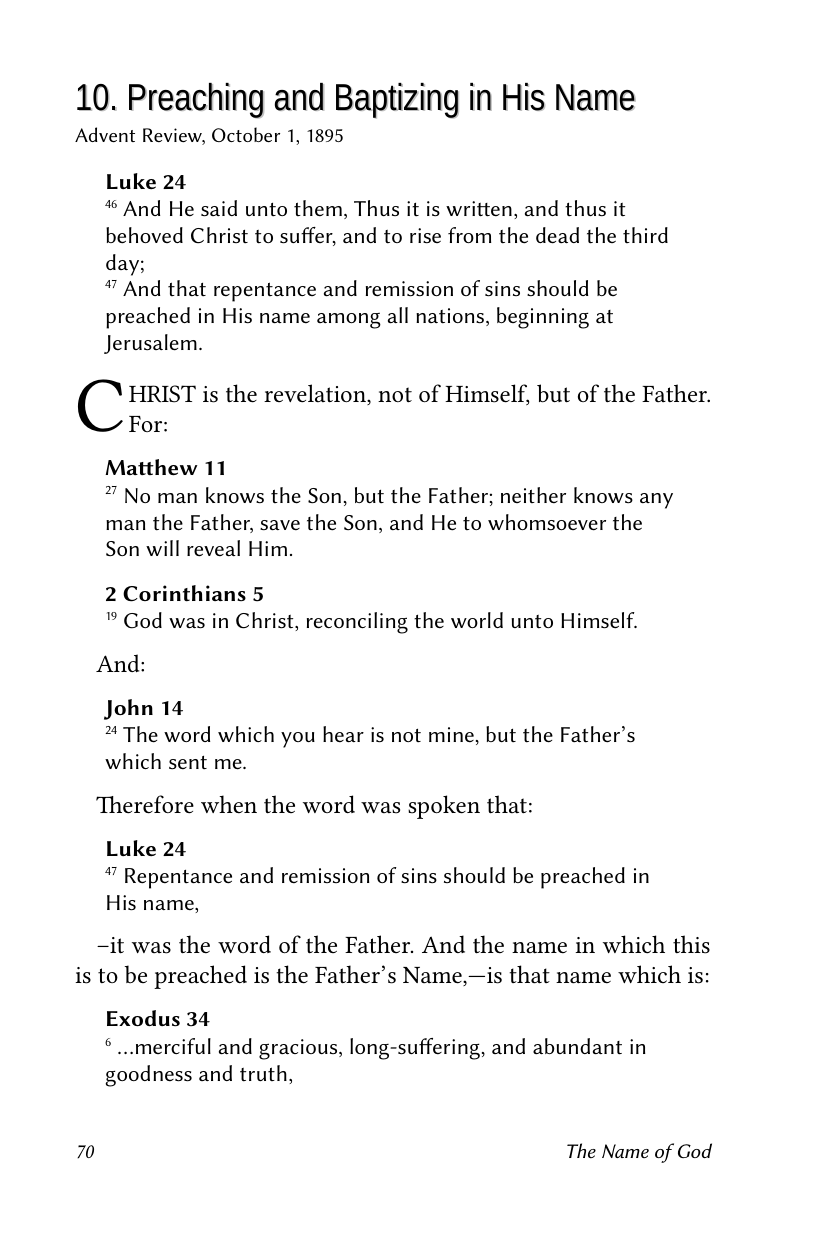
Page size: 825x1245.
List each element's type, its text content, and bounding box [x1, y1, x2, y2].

text –it was the word of the Father. And the name in which this is to be preached is the Father’s Name,—is that name which is: [75, 932, 712, 990]
text Advent Review, October 1, 1895 [75, 124, 712, 148]
text CHRIST is the revelation, not of Himself, but of the Father. For: [75, 380, 712, 439]
text 27 No man knows the Son, but the Father; neither knows any man the Father, save the Son, and He to whomsoever the Son will reveal Him. [105, 483, 682, 562]
text 24 The word which you hear is not mine, but the Father’s which sent me. [105, 722, 682, 775]
text 47 And that repentance and remission of sins should be preached in His name among all nations, beginning at Jerusalem. [105, 276, 682, 356]
text 46 And He said unto them, Thus it is written, and thus it behoved Christ to suffer, and to rise from the dead the third day; [105, 196, 682, 276]
text John 14 [105, 695, 712, 721]
text Luke 24 [105, 836, 712, 862]
text Exodus 34 [105, 1006, 712, 1032]
text 6 ...merciful and gracious, long-suffering, and abundant in goodness and truth, [105, 1034, 682, 1087]
text 47 Repentance and remission of sins should be preached in His name, [105, 863, 682, 916]
text Luke 24 [105, 169, 712, 195]
text 19 God was in Christ, reconciling the world unto Himself. [105, 608, 682, 634]
title Preaching and Baptizing in His Name [75, 75, 712, 118]
text Therefore when the word was spoken that: [75, 791, 712, 819]
text 2 Corinthians 5 [105, 581, 712, 607]
text And: [75, 650, 712, 678]
text Matthew 11 [105, 455, 712, 481]
